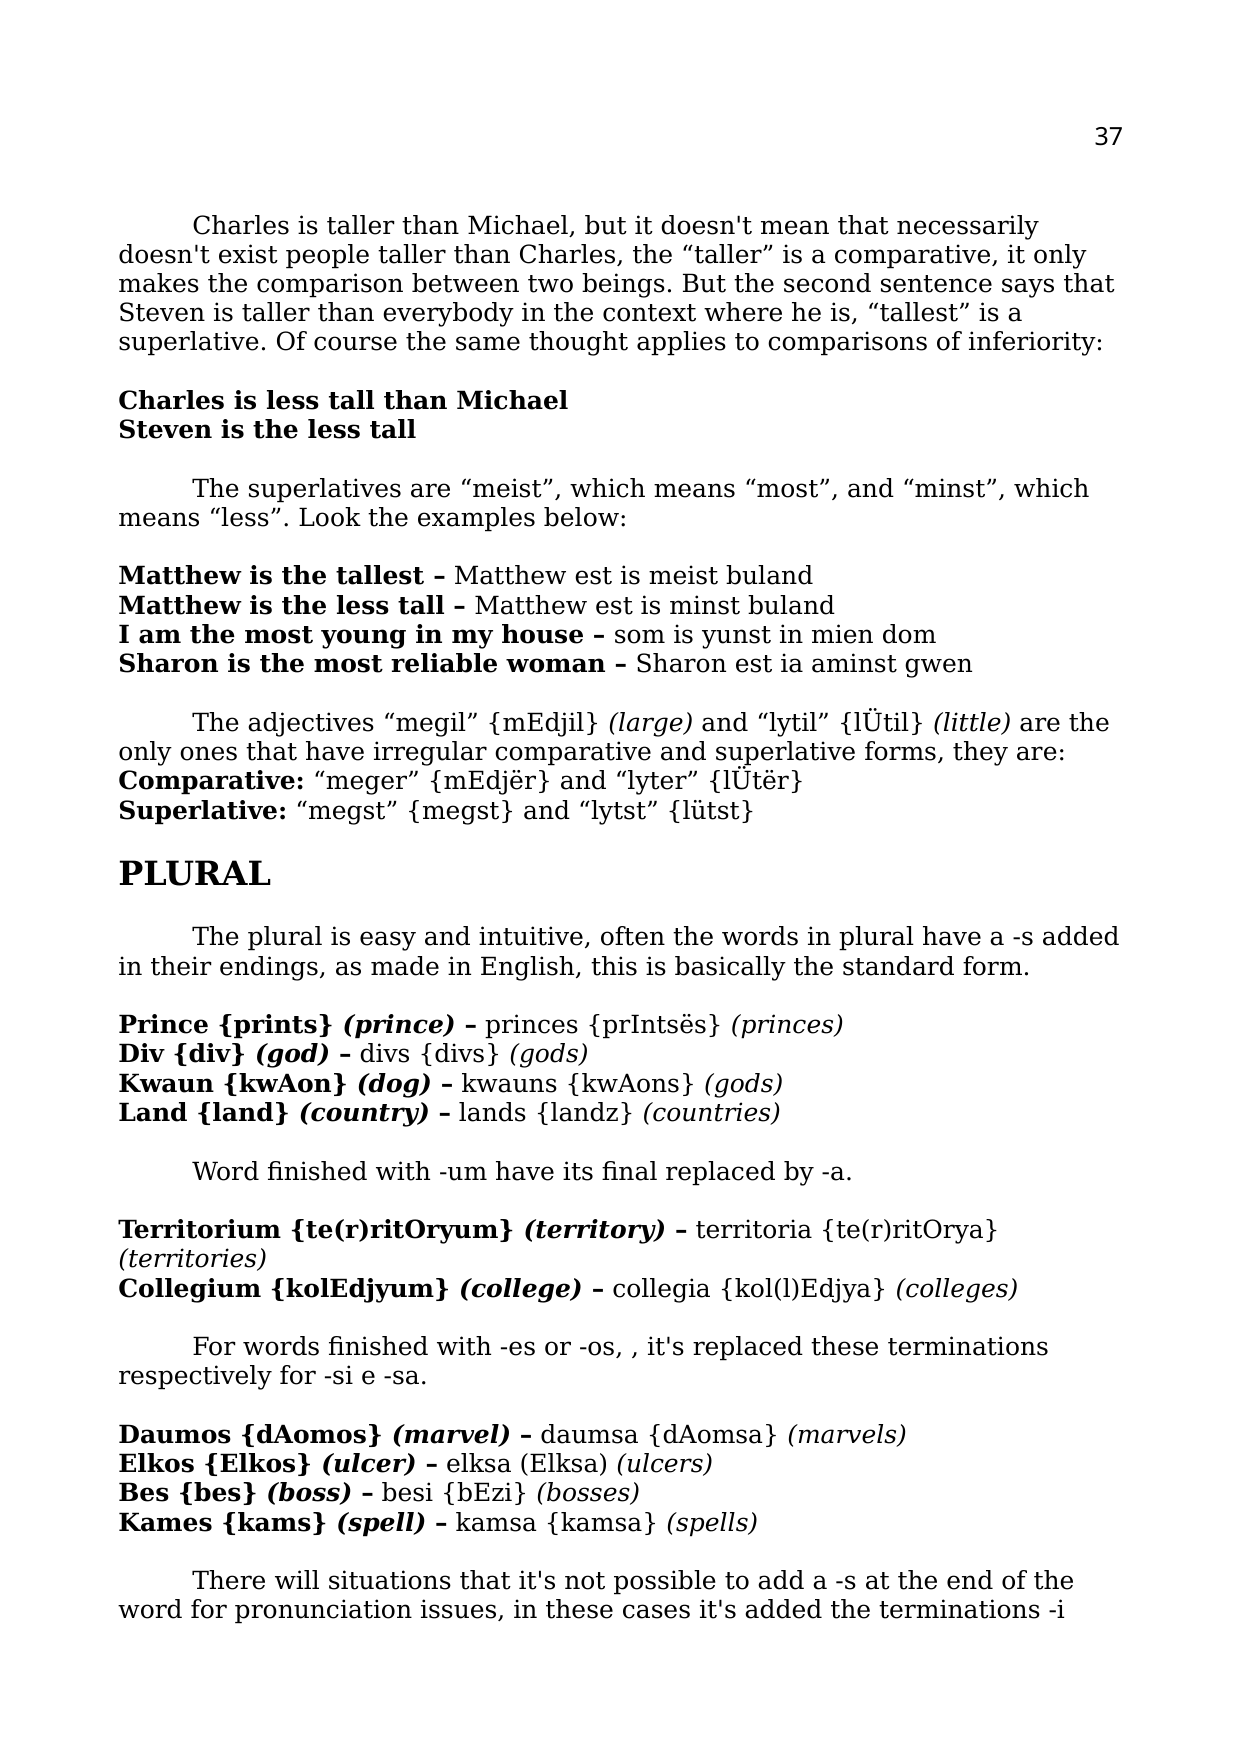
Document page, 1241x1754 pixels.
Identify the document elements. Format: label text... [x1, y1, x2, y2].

text Land {land} (country) – lands {landz} (countries) [118, 1098, 1123, 1127]
text Collegium {kolEdjyum} (college) – collegia {kol(l)Edjya} (colleges) [118, 1273, 1123, 1303]
text I am the most young in my house – som is yunst in mien dom [118, 620, 1123, 649]
text Territorium {te(r)ritOryum} (territory) – territoria {te(r)ritOrya} (territories) [118, 1215, 1123, 1273]
text Charles is taller than Michael, but it doesn't mean that necessarily doesn't exist people taller than Charles, the “taller” is a comparative, it only makes the comparison between two beings. But the second sentence says that Steven is taller than everybody in the context where he is, “tallest” is a superlative. Of course the same thought applies to comparisons of inferiority: [118, 211, 1123, 357]
text For words finished with -es or -os, , it's replaced these terminations respectively for -si e -sa. [118, 1332, 1123, 1390]
text The adjectives “megil” {mEdjil} (large) and “lytil” {lÜtil} (little) are the only ones that have irregular comparative and superlative forms, they are: [118, 708, 1123, 766]
text Charles is less tall than Michael [118, 386, 1123, 415]
text Matthew is the tallest – Matthew est is meist buland [118, 561, 1123, 591]
text The plural is easy and intuitive, often the words in plural have a -s added in their endings, as made in English, this is basically the standard form. [118, 922, 1123, 981]
text Kames {kams} (spell) – kamsa {kamsa} (spells) [118, 1508, 1123, 1537]
text Prince {prints} (prince) – princes {prIntsës} (princes) [118, 1010, 1123, 1039]
text Matthew is the less tall – Matthew est is minst buland [118, 591, 1123, 620]
text Bes {bes} (boss) – besi {bEzi} (bosses) [118, 1478, 1123, 1508]
text Kwaun {kwAon} (dog) – kwauns {kwAons} (gods) [118, 1069, 1123, 1098]
text Daumos {dAomos} (marvel) – daumsa {dAomsa} (marvels) [118, 1419, 1123, 1449]
subtitle PLURAL [118, 854, 1123, 893]
text Sharon is the most reliable woman – Sharon est ia aminst gwen [118, 649, 1123, 679]
text Div {div} (god) – divs {divs} (gods) [118, 1039, 1123, 1069]
text Steven is the less tall [118, 415, 1123, 444]
text Word finished with -um have its final replaced by -a. [118, 1157, 1123, 1186]
text Elkos {Elkos} (ulcer) – elksa (Elksa) (ulcers) [118, 1449, 1123, 1478]
text Comparative: “meger” {mEdjër} and “lyter” {lÜtër} [118, 766, 1123, 796]
text Superlative: “megst” {megst} and “lytst” {lütst} [118, 796, 1123, 825]
text The superlatives are “meist”, which means “most”, and “minst”, which means “less”. Look the examples below: [118, 474, 1123, 532]
text There will situations that it's not possible to add a -s at the end of the word for pronunciation issues, in these cases it's added the terminations -i [118, 1566, 1123, 1624]
